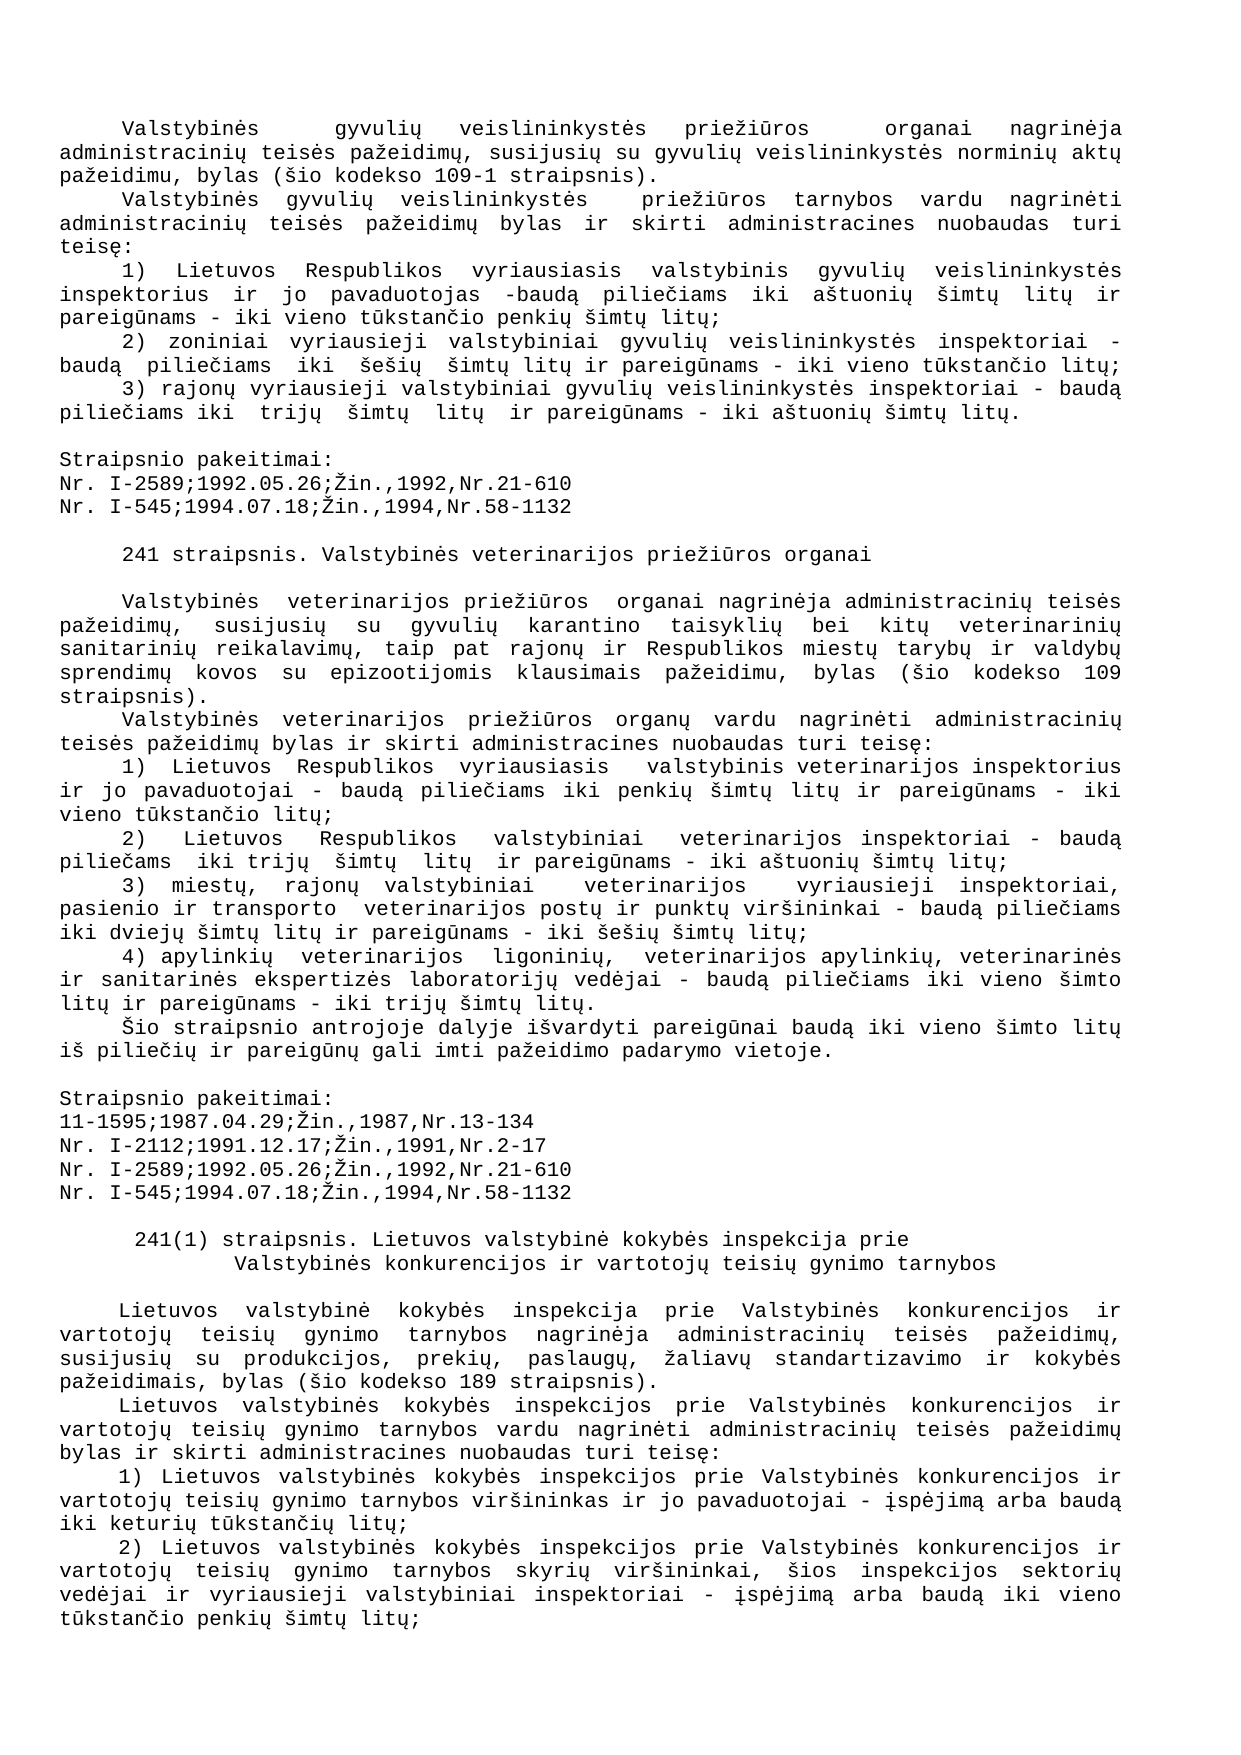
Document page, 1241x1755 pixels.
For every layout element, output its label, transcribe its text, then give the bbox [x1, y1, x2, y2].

text Straipsnio pakeitimai: [59, 1088, 1122, 1111]
text Nr. I-2589;1992.05.26;Žin.,1992,Nr.21-610 [59, 473, 1122, 496]
text 3) miestų, rajonų valstybiniai veterinarijos vyriausieji inspektoriai, pasienio ir transporto veterinarijos postų ir punktų viršininkai - baudą piliečiams iki dviejų šimtų litų ir pareigūnams - iki šešių šimtų litų; [59, 875, 1122, 946]
text Valstybinės gyvulių veislininkystės priežiūros tarnybos vardu nagrinėti administracinių teisės pažeidimų bylas ir skirti administracines nuobaudas turi teisę: [59, 189, 1122, 260]
text Valstybinės gyvulių veislininkystės priežiūros organai nagrinėja administracinių teisės pažeidimų, susijusių su gyvulių veislininkystės norminių aktų pažeidimu, bylas (šio kodekso 109-1 straipsnis). [59, 118, 1122, 189]
text 11-1595;1987.04.29;Žin.,1987,Nr.13-134 [59, 1111, 1122, 1135]
text 2) zoniniai vyriausieji valstybiniai gyvulių veislininkystės inspektoriai - baudą piliečiams iki šešių šimtų litų ir pareigūnams - iki vieno tūkstančio litų; [59, 331, 1122, 378]
text 2) Lietuvos Respublikos valstybiniai veterinarijos inspektoriai - baudą piliečams iki trijų šimtų litų ir pareigūnams - iki aštuonių šimtų litų; [59, 827, 1122, 875]
text 241(1) straipsnis. Lietuvos valstybinė kokybės inspekcija prie [59, 1229, 1122, 1253]
text 2) Lietuvos valstybinės kokybės inspekcijos prie Valstybinės konkurencijos ir vartotojų teisių gynimo tarnybos skyrių viršininkai, šios inspekcijos sektorių vedėjai ir vyriausieji valstybiniai inspektoriai - įspėjimą arba baudą iki vieno tūkstančio penkių šimtų litų; [59, 1537, 1122, 1631]
text Nr. I-2112;1991.12.17;Žin.,1991,Nr.2-17 [59, 1135, 1122, 1158]
text Straipsnio pakeitimai: [59, 449, 1122, 473]
text Valstybinės veterinarijos priežiūros organai nagrinėja administracinių teisės pažeidimų, susijusių su gyvulių karantino taisyklių bei kitų veterinarinių sanitarinių reikalavimų, taip pat rajonų ir Respublikos miestų tarybų ir valdybų sprendimų kovos su epizootijomis klausimais pažeidimu, bylas (šio kodekso 109 straipsnis). [59, 591, 1122, 709]
text Valstybinės konkurencijos ir vartotojų teisių gynimo tarnybos [59, 1253, 1122, 1277]
text 4) apylinkių veterinarijos ligoninių, veterinarijos apylinkių, veterinarinės ir sanitarinės ekspertizės laboratorijų vedėjai - baudą piliečiams iki vieno šimto litų ir pareigūnams - iki trijų šimtų litų. [59, 946, 1122, 1017]
text Nr. I-545;1994.07.18;Žin.,1994,Nr.58-1132 [59, 1182, 1122, 1206]
text Šio straipsnio antrojoje dalyje išvardyti pareigūnai baudą iki vieno šimto litų iš piliečių ir pareigūnų gali imti pažeidimo padarymo vietoje. [59, 1017, 1122, 1064]
text 3) rajonų vyriausieji valstybiniai gyvulių veislininkystės inspektoriai - baudą piliečiams iki trijų šimtų litų ir pareigūnams - iki aštuonių šimtų litų. [59, 378, 1122, 426]
text Lietuvos valstybinės kokybės inspekcijos prie Valstybinės konkurencijos ir vartotojų teisių gynimo tarnybos vardu nagrinėti administracinių teisės pažeidimų bylas ir skirti administracines nuobaudas turi teisę: [59, 1395, 1122, 1466]
text 1) Lietuvos Respublikos vyriausiasis valstybinis veterinarijos inspektorius ir jo pavaduotojai - baudą piliečiams iki penkių šimtų litų ir pareigūnams - iki vieno tūkstančio litų; [59, 757, 1122, 827]
text 1) Lietuvos valstybinės kokybės inspekcijos prie Valstybinės konkurencijos ir vartotojų teisių gynimo tarnybos viršininkas ir jo pavaduotojai - įspėjimą arba baudą iki keturių tūkstančių litų; [59, 1466, 1122, 1537]
text 1) Lietuvos Respublikos vyriausiasis valstybinis gyvulių veislininkystės inspektorius ir jo pavaduotojas -baudą piliečiams iki aštuonių šimtų litų ir pareigūnams - iki vieno tūkstančio penkių šimtų litų; [59, 260, 1122, 331]
text Valstybinės veterinarijos priežiūros organų vardu nagrinėti administracinių teisės pažeidimų bylas ir skirti administracines nuobaudas turi teisę: [59, 709, 1122, 757]
text Nr. I-2589;1992.05.26;Žin.,1992,Nr.21-610 [59, 1158, 1122, 1182]
text Nr. I-545;1994.07.18;Žin.,1994,Nr.58-1132 [59, 496, 1122, 520]
text 241 straipsnis. Valstybinės veterinarijos priežiūros organai [59, 544, 1122, 567]
text Lietuvos valstybinė kokybės inspekcija prie Valstybinės konkurencijos ir vartotojų teisių gynimo tarnybos nagrinėja administracinių teisės pažeidimų, susijusių su produkcijos, prekių, paslaugų, žaliavų standartizavimo ir kokybės pažeidimais, bylas (šio kodekso 189 straipsnis). [59, 1300, 1122, 1395]
